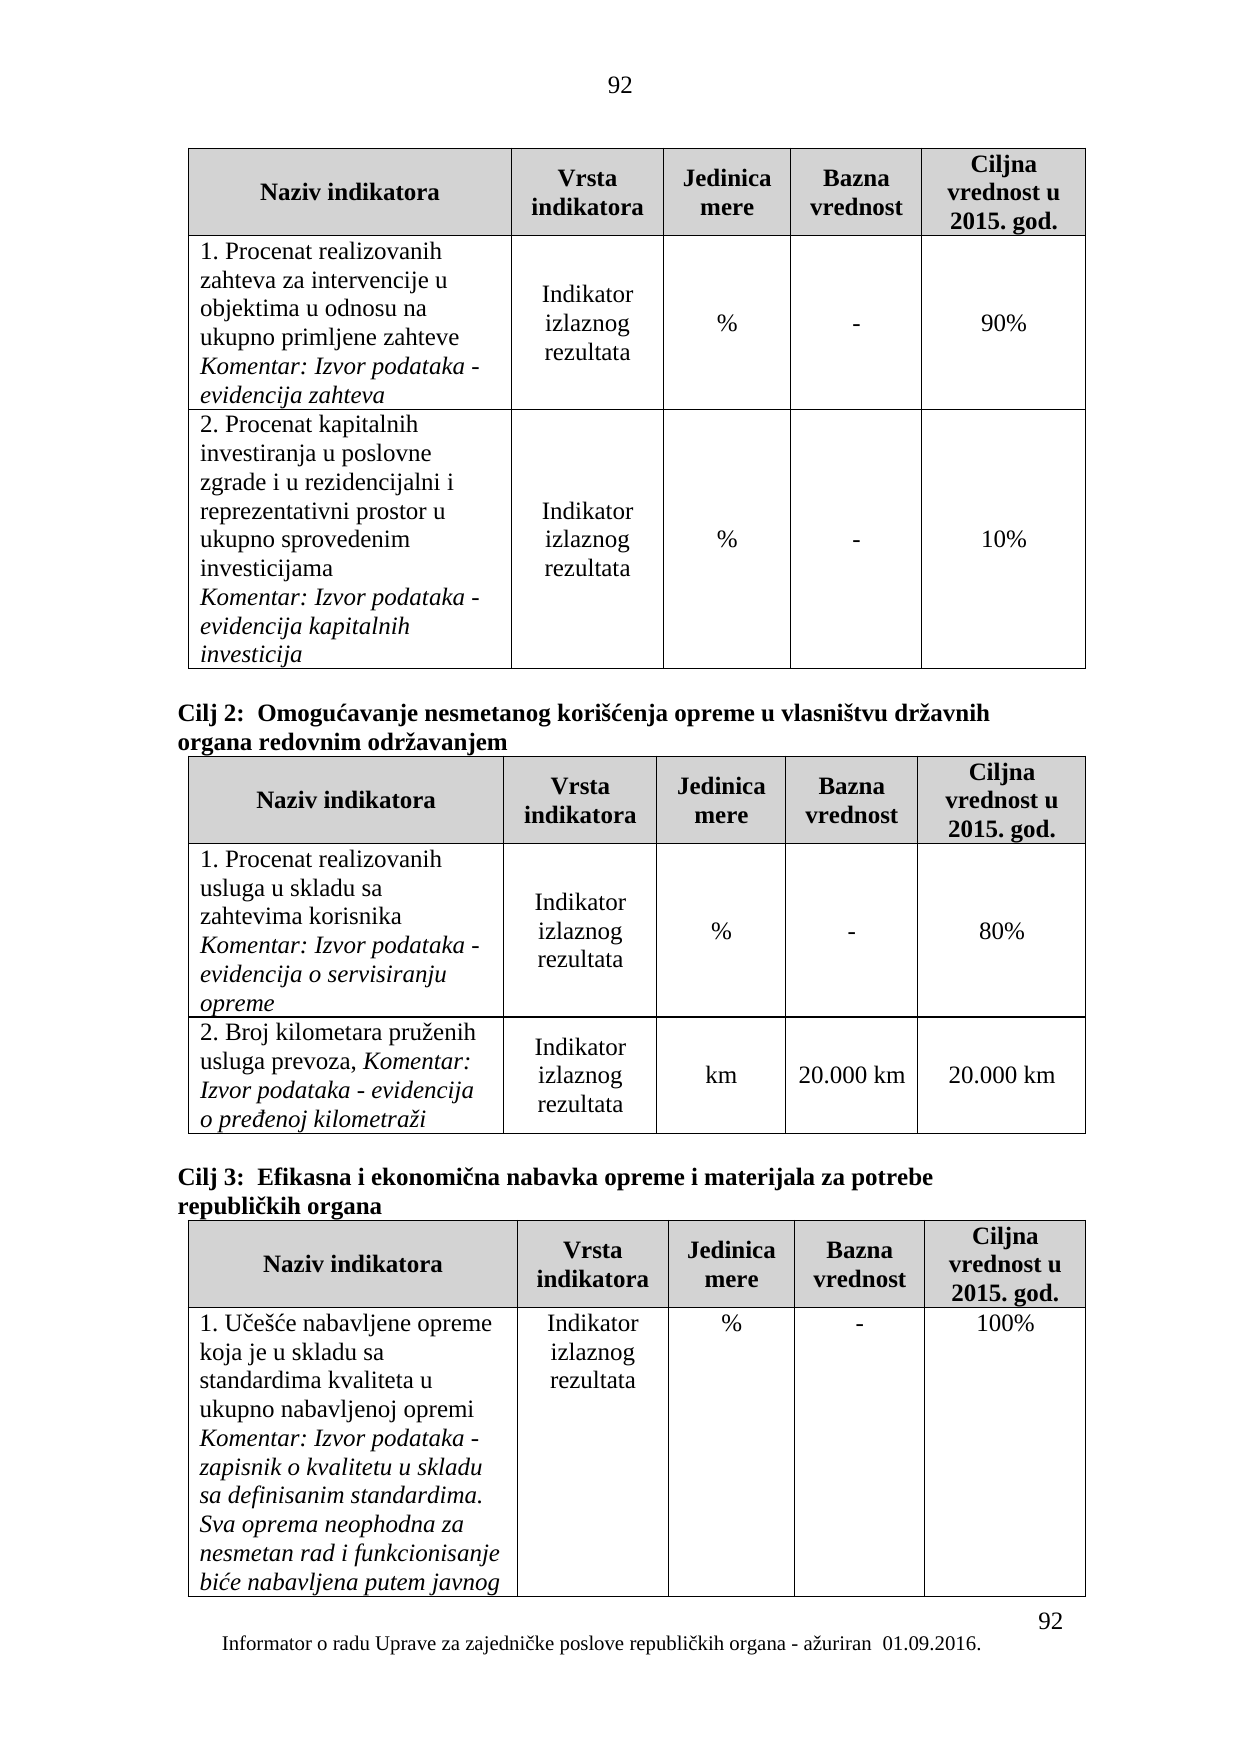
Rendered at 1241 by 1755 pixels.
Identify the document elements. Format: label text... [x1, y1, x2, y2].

table_cell 10% [922, 410, 1085, 668]
table_cell 1. Procenat realizovanih zahteva za intervencije u objektima u odnosu na ukupno primlјene zahteve Komentar: Izvor podataka - evidencija zahteva [189, 236, 511, 408]
table_header Cilјna vrednost u 2015. god. [918, 757, 1085, 843]
table_header Vrsta indikatora [504, 757, 656, 843]
table_cell 80% [918, 844, 1085, 1016]
table_header Bazna vrednost [786, 757, 917, 843]
table_cell km [657, 1018, 785, 1132]
table_cell % [669, 1308, 794, 1596]
table_cell % [664, 410, 790, 668]
table_cell 1. Procenat realizovanih usluga u skladu sa zahtevima korisnika Komentar: Izvor podataka - evidencija o servisiranju opreme [189, 844, 503, 1016]
table_cell 90% [922, 236, 1085, 408]
table_cell - [791, 236, 921, 408]
table_header Cilјna vrednost u 2015. god. [925, 1221, 1085, 1307]
table_header Naziv indikatora [189, 757, 503, 843]
table_header Jedinica mere [669, 1221, 794, 1307]
table_cell Indikator izlaznog rezultata [518, 1308, 668, 1596]
table_cell 100% [925, 1308, 1085, 1596]
table_cell % [664, 236, 790, 408]
table_cell % [657, 844, 785, 1016]
table_cell 1. Učešće nabavlјene opreme koja je u skladu sa standardima kvaliteta u ukupno nabavlјenoj opremi Komentar: Izvor podataka - zapisnik o kvalitetu u skladu sa definisanim standardima. Sva oprema neophodna za nesmetan rad i funkcionisanje biće nabavlјena putem javnog [189, 1308, 517, 1596]
table_cell - [791, 410, 921, 668]
text Cilј 2: Omogućavanje nesmetanog korišćenja opreme u vlasništvu državnih organa redovnim održavanjem [177, 698, 1063, 756]
table_header Jedinica mere [657, 757, 785, 843]
table_header Naziv indikatora [189, 149, 511, 235]
table_cell 2. Broj kilometara pruženih usluga prevoza, Komentar: Izvor podataka - evidencija o pređenoj kilometraži [189, 1018, 503, 1132]
table_cell 2. Procenat kapitalnih investiranja u poslovne zgrade i u rezidencijalni i reprezentativni prostor u ukupno sprovedenim investicijama Komentar: Izvor podataka - evidencija kapitalnih investicija [189, 410, 511, 668]
table_header Jedinica mere [664, 149, 790, 235]
table_header Bazna vrednost [795, 1221, 924, 1307]
table_header Vrsta indikatora [512, 149, 663, 235]
table_cell 20.000 km [918, 1018, 1085, 1132]
table_cell 20.000 km [786, 1018, 917, 1132]
table_header Vrsta indikatora [518, 1221, 668, 1307]
table_cell Indikator izlaznog rezultata [504, 844, 656, 1016]
table_cell Indikator izlaznog rezultata [512, 410, 663, 668]
table_header Bazna vrednost [791, 149, 921, 235]
table_header Cilјna vrednost u 2015. god. [922, 149, 1085, 235]
table_header Naziv indikatora [189, 1221, 517, 1307]
table_cell Indikator izlaznog rezultata [504, 1018, 656, 1132]
text Cilј 3: Efikasna i ekonomična nabavka opreme i materijala za potrebe republičkih organa [177, 1162, 1063, 1220]
table_cell - [786, 844, 917, 1016]
table_cell - [795, 1308, 924, 1596]
table_cell Indikator izlaznog rezultata [512, 236, 663, 408]
